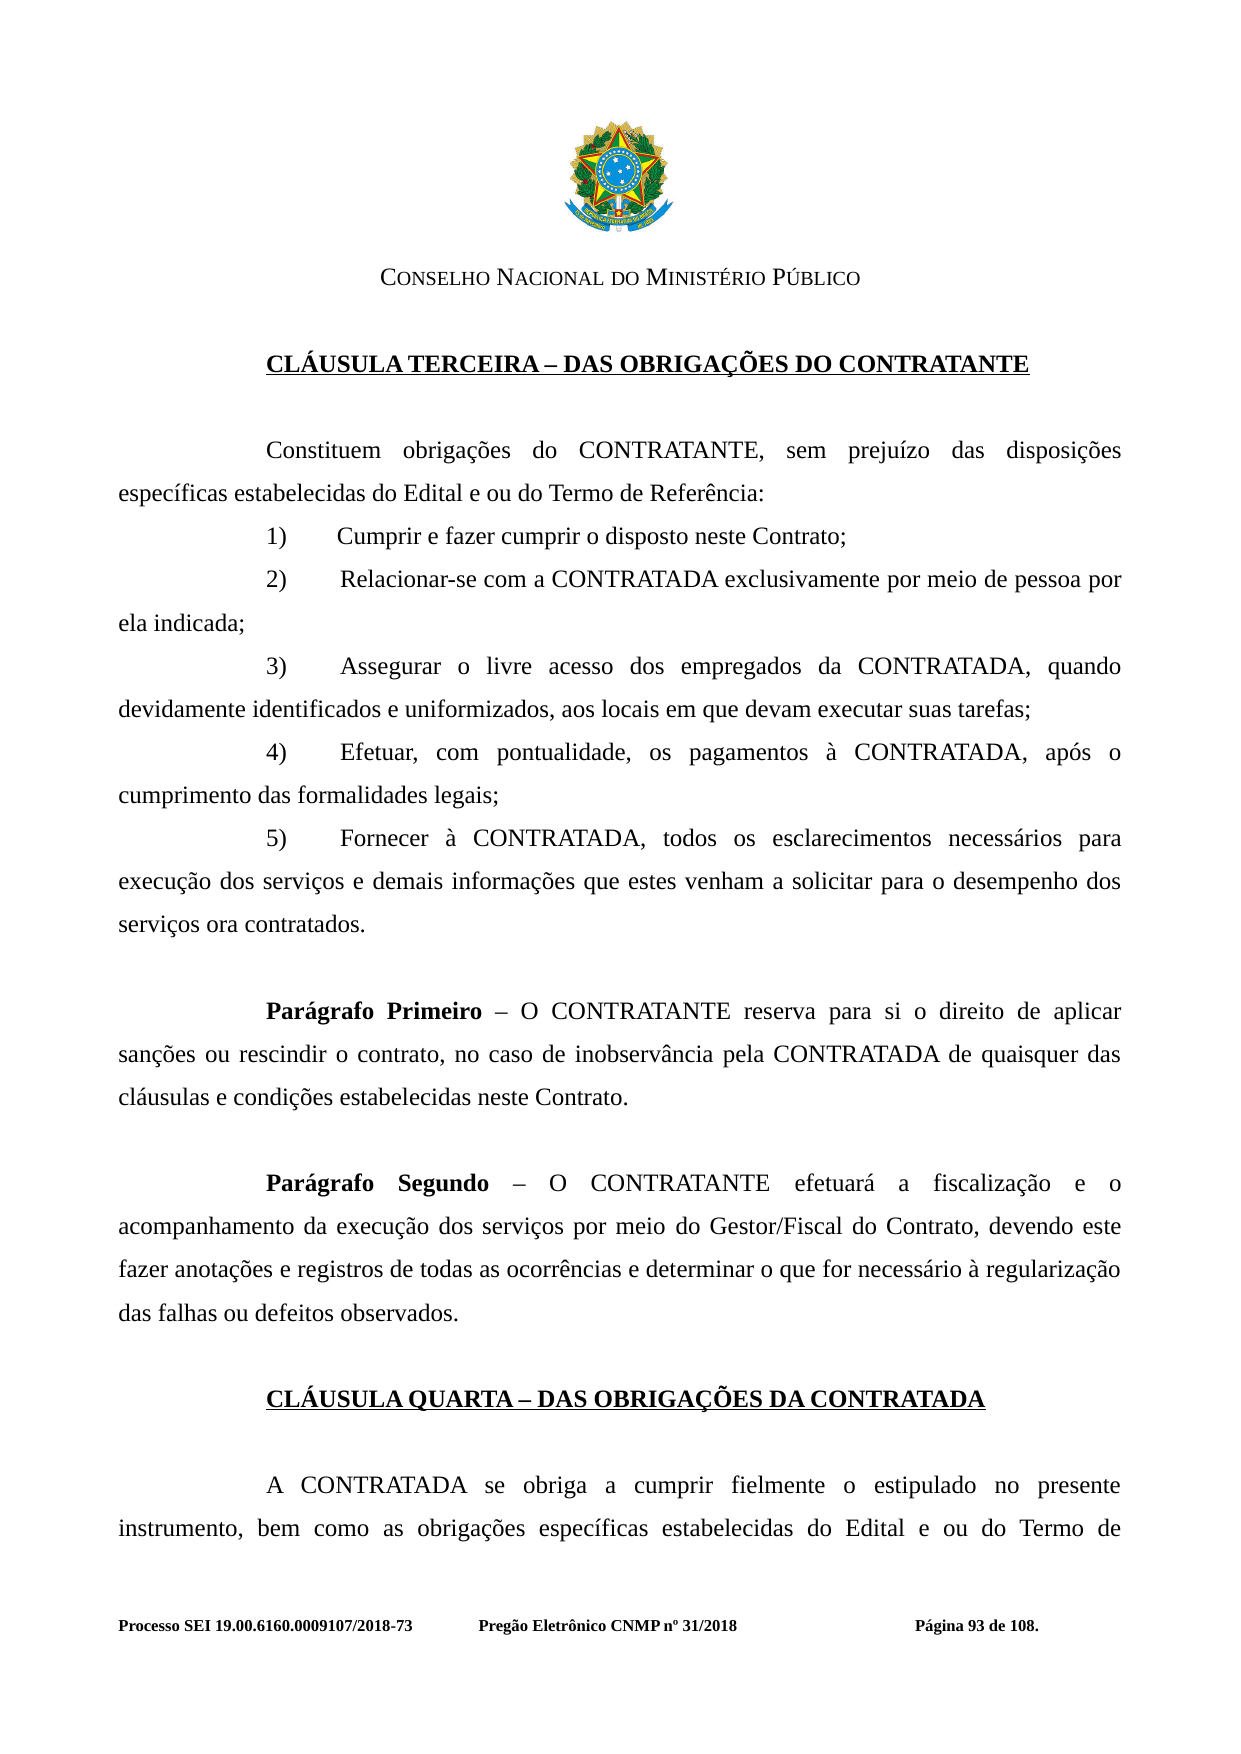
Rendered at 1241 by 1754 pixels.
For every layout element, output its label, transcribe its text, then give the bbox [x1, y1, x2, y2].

list Assegurar o livre acesso dos empregados da CONTRATADA, quando devidamente identificados e uniformizados, aos locais em que devam executar suas tarefas; [118, 651, 1122, 723]
text CLÁUSULA TERCEIRA – DAS OBRIGAÇÕES DO CONTRATANTE [118, 349, 1122, 378]
text Parágrafo Primeiro – O CONTRATANTE reserva para si o direito de aplicar sanções ou rescindir o contrato, no caso de inobservância pela CONTRATADA de quaisquer das cláusulas e condições estabelecidas neste Contrato. [118, 996, 1122, 1111]
list Relacionar-se com a CONTRATADA exclusivamente por meio de pessoa por ela indicada; [118, 564, 1122, 636]
text A CONTRATADA se obriga a cumprir fielmente o estipulado no presente instrumento, bem como as obrigações específicas estabelecidas do Edital e ou do Termo de [118, 1470, 1122, 1542]
text Constituem obrigações do CONTRATANTE, sem prejuízo das disposições específicas estabelecidas do Edital e ou do Termo de Referência: [118, 435, 1122, 507]
list Fornecer à CONTRATADA, todos os esclarecimentos necessários para execução dos serviços e demais informações que estes venham a solicitar para o desempenho dos serviços ora contratados. [118, 823, 1122, 938]
text 1) Cumprir e fazer cumprir o disposto neste Contrato; [118, 521, 1122, 550]
text Parágrafo Segundo – O CONTRATANTE efetuará a fiscalização e o acompanhamento da execução dos serviços por meio do Gestor/Fiscal do Contrato, devendo este fazer anotações e registros de todas as ocorrências e determinar o que for necessário à regularização das falhas ou defeitos observados. [118, 1168, 1122, 1326]
text CLÁUSULA QUARTA – DAS OBRIGAÇÕES DA CONTRATADA [118, 1384, 1122, 1413]
list Efetuar, com pontualidade, os pagamentos à CONTRATADA, após o cumprimento das formalidades legais; [118, 737, 1122, 809]
